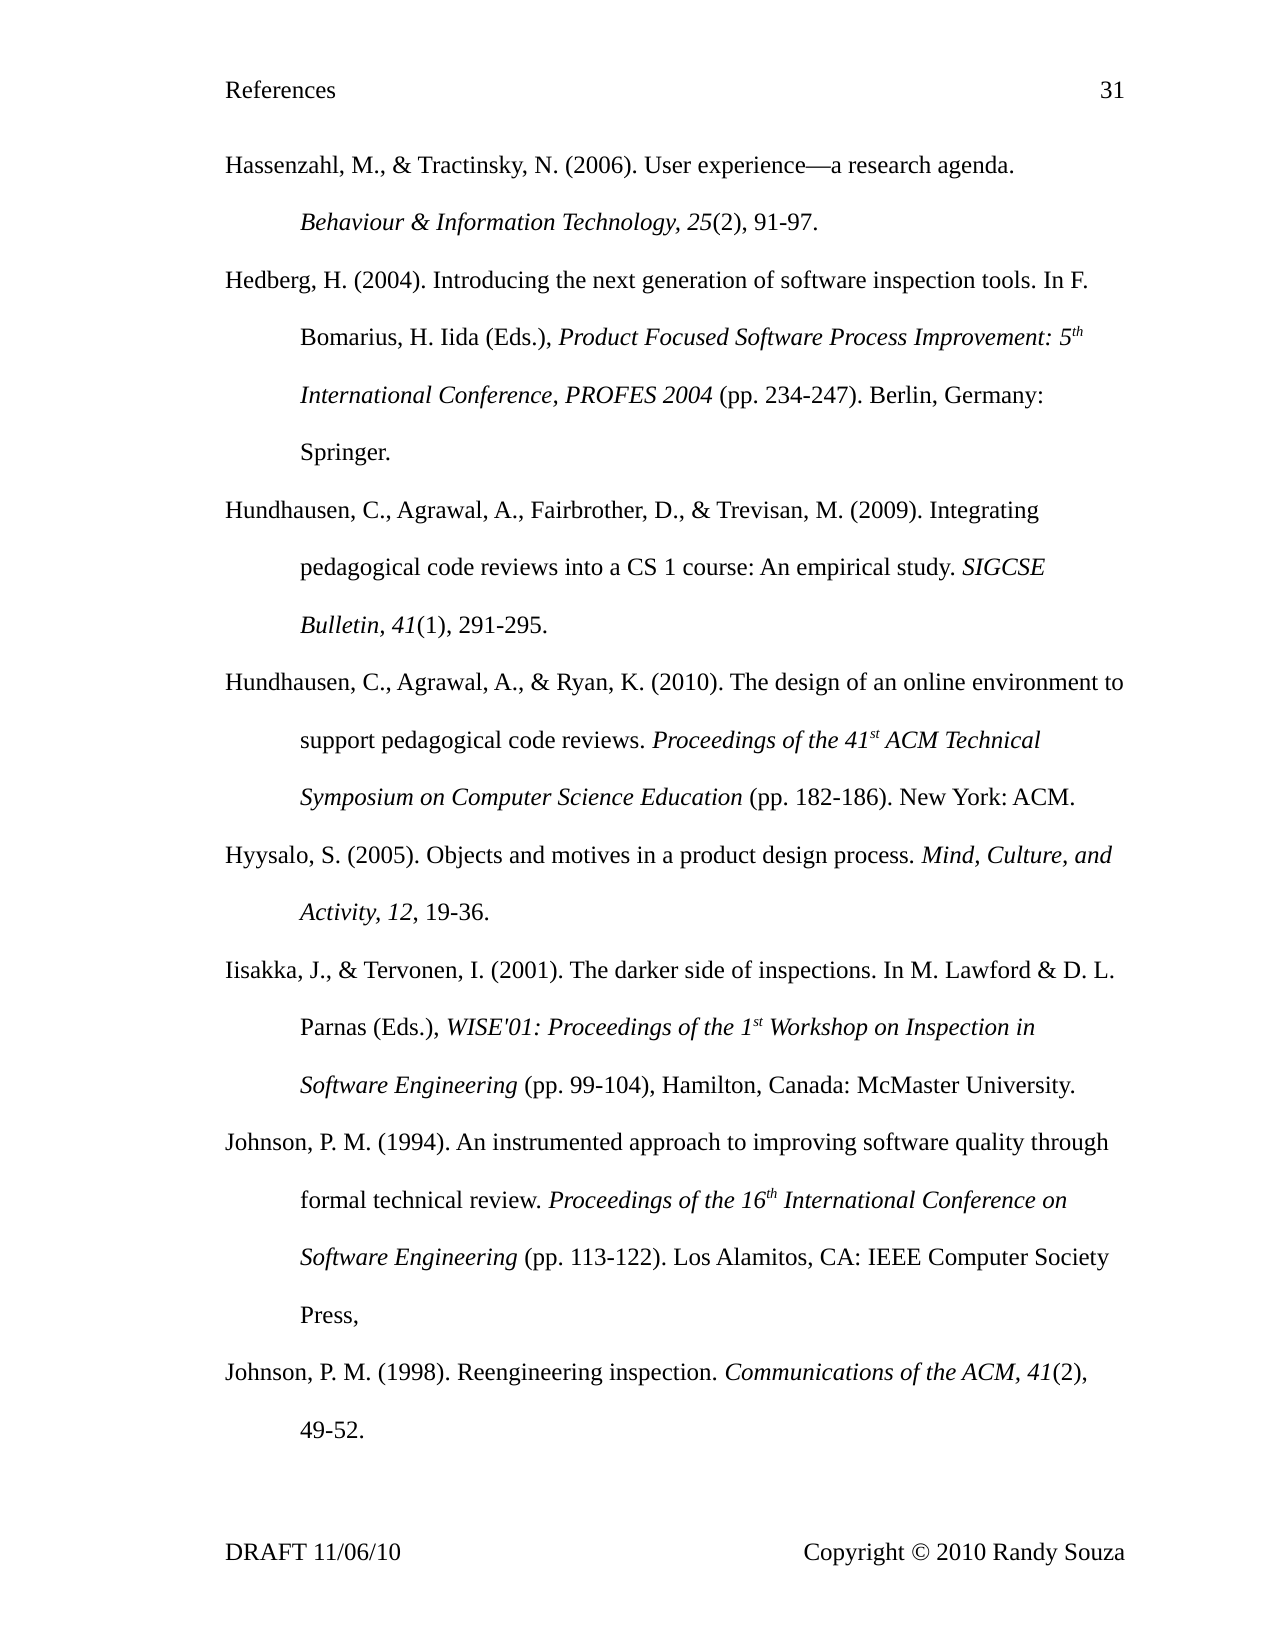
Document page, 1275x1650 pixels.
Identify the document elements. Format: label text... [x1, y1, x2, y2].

text Hundhausen, C., Agrawal, A., & Ryan, K. (2010). The design of an online environment to support pedagogical code reviews. Proceedings of the 41st ACM Technical Symposium on Computer Science Education (pp. 182-186). New York: ACM. [225, 667, 1125, 811]
text Iisakka, J., & Tervonen, I. (2001). The darker side of inspections. In M. Lawford & D. L. Parnas (Eds.), WISE'01: Proceedings of the 1st Workshop on Inspection in Software Engineering (pp. 99-104), Hamilton, Canada: McMaster University. [225, 955, 1125, 1099]
text Hassenzahl, M., & Tractinsky, N. (2006). User experience—a research agenda. Behaviour & Information Technology, 25(2), 91-97. [225, 150, 1125, 236]
text Johnson, P. M. (1994). An instrumented approach to improving software quality through formal technical review. Proceedings of the 16th International Conference on Software Engineering (pp. 113-122). Los Alamitos, CA: IEEE Computer Society Press, [225, 1127, 1125, 1329]
text Hedberg, H. (2004). Introducing the next generation of software inspection tools. In F. Bomarius, H. Iida (Eds.), Product Focused Software Process Improvement: 5th International Conference, PROFES 2004 (pp. 234-247). Berlin, Germany: Springer. [225, 265, 1125, 466]
text Johnson, P. M. (1998). Reengineering inspection. Communications of the ACM, 41(2), 49-52. [225, 1357, 1125, 1444]
text Hyysalo, S. (2005). Objects and motives in a product design process. Mind, Culture, and Activity, 12, 19-36. [225, 840, 1125, 926]
text Hundhausen, C., Agrawal, A., Fairbrother, D., & Trevisan, M. (2009). Integrating pedagogical code reviews into a CS 1 course: An empirical study. SIGCSE Bulletin, 41(1), 291-295. [225, 495, 1125, 639]
